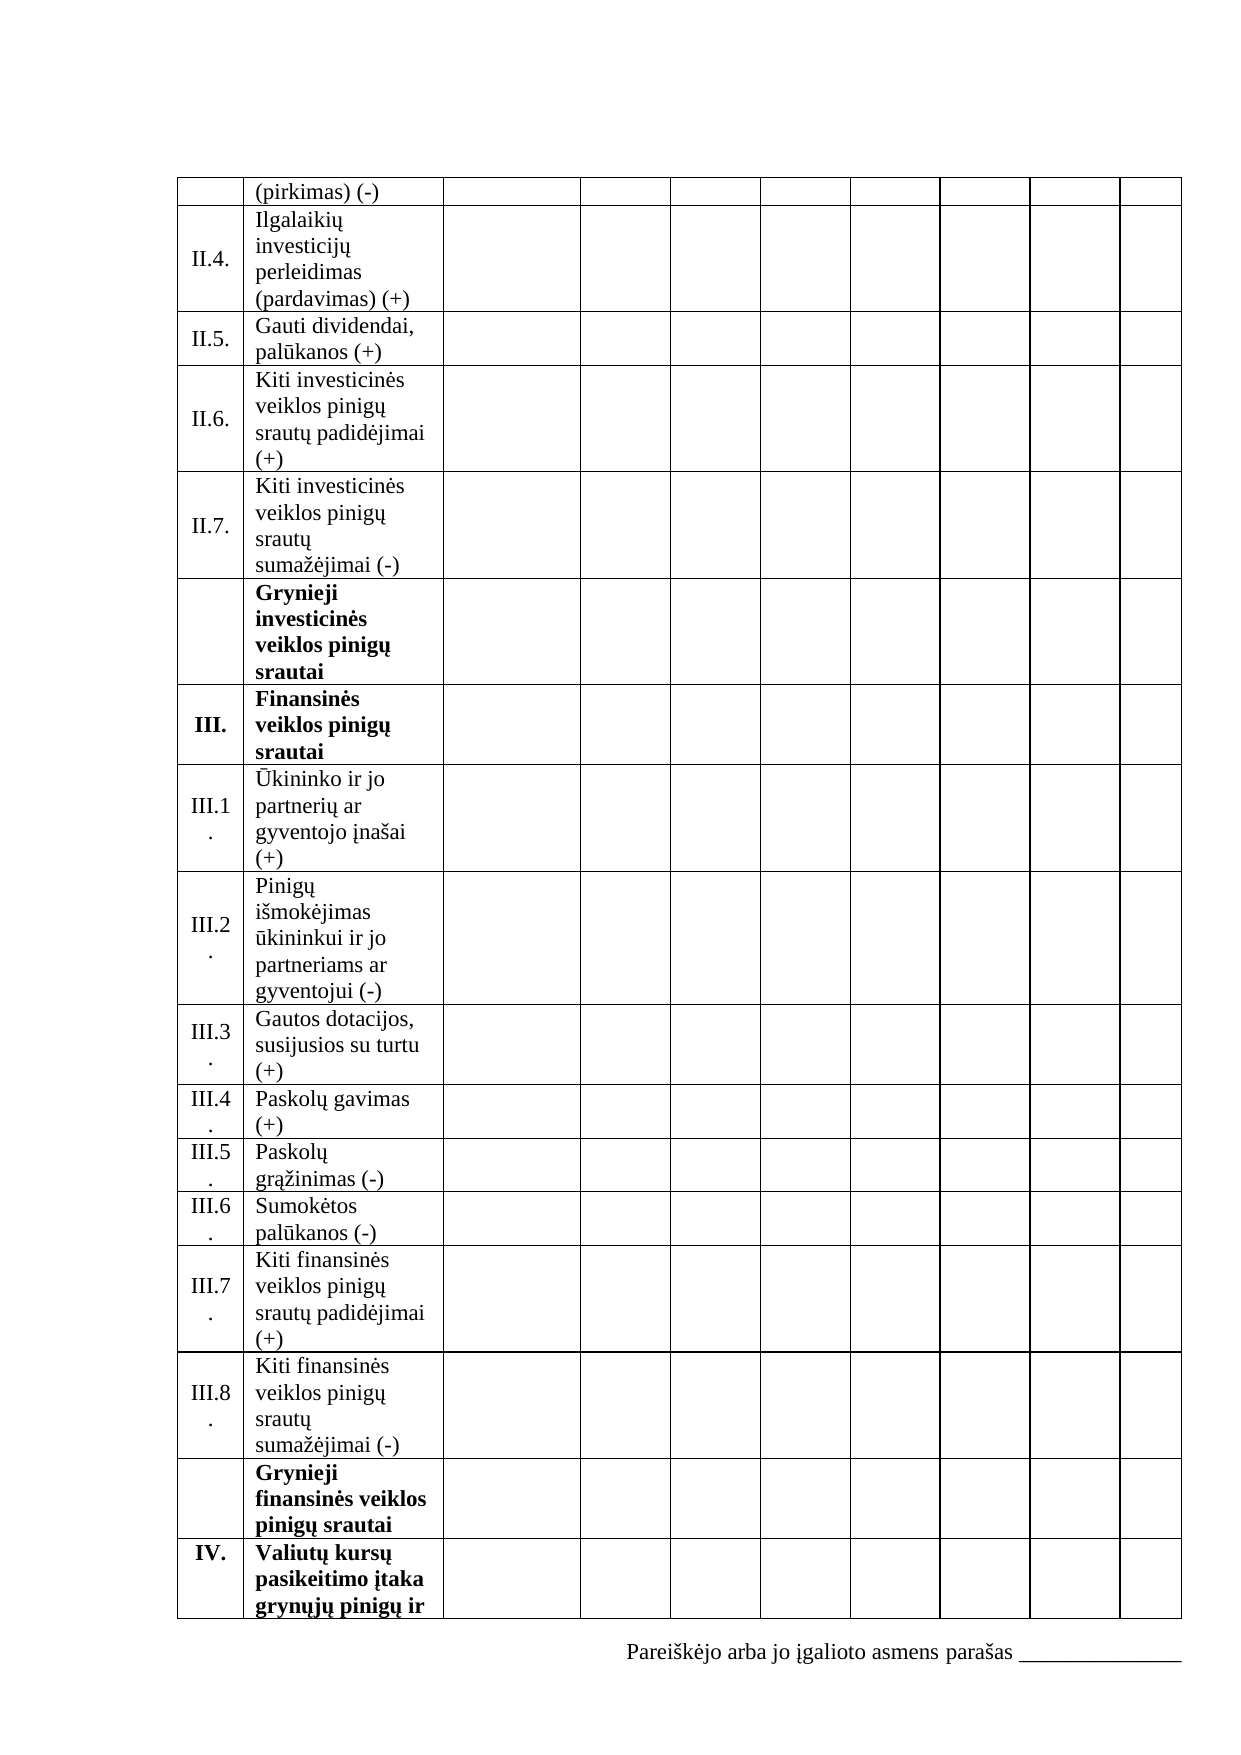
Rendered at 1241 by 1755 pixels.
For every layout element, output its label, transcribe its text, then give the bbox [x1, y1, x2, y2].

table_cell [941, 1539, 1029, 1618]
table_cell III.2. [178, 872, 243, 1003]
table_cell [581, 206, 670, 311]
table_cell [444, 206, 580, 311]
table_cell III.3. [178, 1005, 243, 1084]
table_cell [761, 765, 850, 871]
table_cell [671, 312, 760, 365]
table_cell II.5. [178, 312, 243, 365]
table_cell [671, 872, 760, 1003]
table_cell [851, 1192, 939, 1245]
table_cell [941, 1005, 1029, 1084]
table_cell [671, 1005, 760, 1084]
table_cell Grynieji finansinės veiklos pinigų srautai [244, 1459, 443, 1538]
table_cell [1031, 1085, 1119, 1137]
table_cell [1031, 765, 1119, 871]
table_cell [1031, 1539, 1119, 1618]
table_cell [671, 1139, 760, 1191]
table_cell [761, 1459, 850, 1538]
table_cell III.8. [178, 1353, 243, 1458]
table_cell [671, 685, 760, 764]
table_cell [178, 178, 243, 204]
table_cell [1121, 1246, 1181, 1351]
table_cell [581, 1005, 670, 1084]
table_cell [444, 1085, 580, 1137]
table_cell [1031, 1353, 1119, 1458]
table_cell Ilgalaikių investicijų perleidimas (pardavimas) (+) [244, 206, 443, 311]
table_cell [1031, 1139, 1119, 1191]
table_cell [761, 1192, 850, 1245]
table_cell [1121, 366, 1181, 471]
table_cell [444, 579, 580, 684]
table_cell [851, 1085, 939, 1137]
table_cell [671, 178, 760, 204]
table_cell [581, 579, 670, 684]
table_cell [1121, 1005, 1181, 1084]
table_cell Gauti dividendai, palūkanos (+) [244, 312, 443, 365]
table_cell [1031, 206, 1119, 311]
table_cell [444, 1005, 580, 1084]
table_cell [761, 312, 850, 365]
table_cell [1121, 765, 1181, 871]
table_cell [761, 1353, 850, 1458]
table_cell [671, 1459, 760, 1538]
table_cell [581, 765, 670, 871]
table_cell III.7. [178, 1246, 243, 1351]
table_cell [941, 1085, 1029, 1137]
table_cell [1031, 1246, 1119, 1351]
table_cell [941, 1192, 1029, 1245]
table_cell [761, 178, 850, 204]
table_cell [671, 1192, 760, 1245]
table_cell [851, 1353, 939, 1458]
table_cell [671, 206, 760, 311]
table_cell [1121, 1192, 1181, 1245]
table_cell [851, 178, 939, 204]
table_cell [1121, 1539, 1181, 1618]
table_cell [761, 872, 850, 1003]
table_cell [851, 472, 939, 578]
table_cell [1121, 685, 1181, 764]
table_cell [581, 178, 670, 204]
table_cell [581, 1246, 670, 1351]
table_cell [581, 1139, 670, 1191]
table_cell [444, 765, 580, 871]
table_cell [851, 872, 939, 1003]
table_cell [581, 685, 670, 764]
table_cell [851, 1139, 939, 1191]
table_cell [761, 1085, 850, 1137]
table_cell [178, 1459, 243, 1538]
table_cell [1121, 579, 1181, 684]
table_cell [941, 685, 1029, 764]
table_cell [444, 1192, 580, 1245]
table_cell [761, 1246, 850, 1351]
table_cell [941, 312, 1029, 365]
table_cell [1031, 178, 1119, 204]
table_cell II.6. [178, 366, 243, 471]
table_cell [444, 1246, 580, 1351]
table_cell [761, 1139, 850, 1191]
table_cell [581, 872, 670, 1003]
table_cell II.4. [178, 206, 243, 311]
table_cell Grynieji investicinės veiklos pinigų srautai [244, 579, 443, 684]
table_cell [851, 1246, 939, 1351]
table_cell [671, 1085, 760, 1137]
table_cell Paskolų gavimas (+) [244, 1085, 443, 1137]
table_cell III. [178, 685, 243, 764]
table_cell [671, 765, 760, 871]
table_cell [444, 1353, 580, 1458]
table_cell [761, 472, 850, 578]
table_cell [671, 1353, 760, 1458]
table_cell [581, 1539, 670, 1618]
table_cell Kiti finansinės veiklos pinigų srautų sumažėjimai (-) [244, 1353, 443, 1458]
table_cell Kiti finansinės veiklos pinigų srautų padidėjimai (+) [244, 1246, 443, 1351]
table_cell [444, 1139, 580, 1191]
table_cell [671, 366, 760, 471]
table_cell [1031, 366, 1119, 471]
table_cell [671, 1539, 760, 1618]
table_cell [941, 472, 1029, 578]
table_cell III.6. [178, 1192, 243, 1245]
table_cell [851, 765, 939, 871]
table_cell [851, 685, 939, 764]
table_cell [1031, 579, 1119, 684]
table_cell [671, 579, 760, 684]
table_cell [671, 1246, 760, 1351]
table_cell [1121, 1085, 1181, 1137]
table_cell [581, 1192, 670, 1245]
table_cell [1031, 685, 1119, 764]
table_cell II.7. [178, 472, 243, 578]
table_cell [581, 366, 670, 471]
table_cell [941, 206, 1029, 311]
table_cell [1031, 1192, 1119, 1245]
table_cell IV. [178, 1539, 243, 1618]
table_cell Valiutų kursų pasikeitimo įtaka grynųjų pinigų ir [244, 1539, 443, 1618]
table_cell [178, 579, 243, 684]
table_cell [941, 1353, 1029, 1458]
table_cell [941, 1246, 1029, 1351]
table_cell [444, 872, 580, 1003]
table_cell [1031, 472, 1119, 578]
table_cell Paskolų grąžinimas (-) [244, 1139, 443, 1191]
table_cell [851, 1539, 939, 1618]
table_cell III.1. [178, 765, 243, 871]
table_cell [941, 366, 1029, 471]
table_cell [444, 472, 580, 578]
table_cell [761, 1005, 850, 1084]
table_cell [1121, 1139, 1181, 1191]
table_cell [941, 1459, 1029, 1538]
table_cell [1121, 1353, 1181, 1458]
table_cell [444, 312, 580, 365]
table_cell III.5. [178, 1139, 243, 1191]
table_cell Finansinės veiklos pinigų srautai [244, 685, 443, 764]
table_cell [581, 1353, 670, 1458]
table_cell [581, 1459, 670, 1538]
table_cell [941, 872, 1029, 1003]
table_cell [581, 472, 670, 578]
table_cell [851, 579, 939, 684]
table_cell Pinigų išmokėjimas ūkininkui ir jo partneriams ar gyventojui (-) [244, 872, 443, 1003]
table_cell Kiti investicinės veiklos pinigų srautų sumažėjimai (-) [244, 472, 443, 578]
table_cell [1121, 178, 1181, 204]
table_cell (pirkimas) (-) [244, 178, 443, 204]
table_cell [1031, 1459, 1119, 1538]
table_cell Ūkininko ir jo partnerių ar gyventojo įnašai (+) [244, 765, 443, 871]
table_cell [941, 579, 1029, 684]
table_cell [1121, 472, 1181, 578]
table_cell [851, 1459, 939, 1538]
table_cell [761, 685, 850, 764]
table_cell [761, 1539, 850, 1618]
table_cell [941, 178, 1029, 204]
table_cell [1121, 206, 1181, 311]
table_cell [444, 685, 580, 764]
table_cell [761, 579, 850, 684]
table_cell [1121, 1459, 1181, 1538]
table_cell [671, 472, 760, 578]
table_cell [581, 1085, 670, 1137]
table_cell [1121, 872, 1181, 1003]
table_cell Kiti investicinės veiklos pinigų srautų padidėjimai (+) [244, 366, 443, 471]
table_cell [851, 366, 939, 471]
table_cell [444, 1539, 580, 1618]
table_cell [851, 312, 939, 365]
table_cell [444, 1459, 580, 1538]
table_cell [851, 206, 939, 311]
table_cell [941, 1139, 1029, 1191]
table_cell [1031, 312, 1119, 365]
table_cell [581, 312, 670, 365]
table_cell III.4. [178, 1085, 243, 1137]
table_cell [851, 1005, 939, 1084]
table_cell [1121, 312, 1181, 365]
table_cell Gautos dotacijos, susijusios su turtu (+) [244, 1005, 443, 1084]
table_cell [1031, 1005, 1119, 1084]
table_cell [444, 366, 580, 471]
table_cell [1031, 872, 1119, 1003]
table_cell [444, 178, 580, 204]
table_cell [761, 366, 850, 471]
table_cell [941, 765, 1029, 871]
table_cell Sumokėtos palūkanos (-) [244, 1192, 443, 1245]
table_cell [761, 206, 850, 311]
